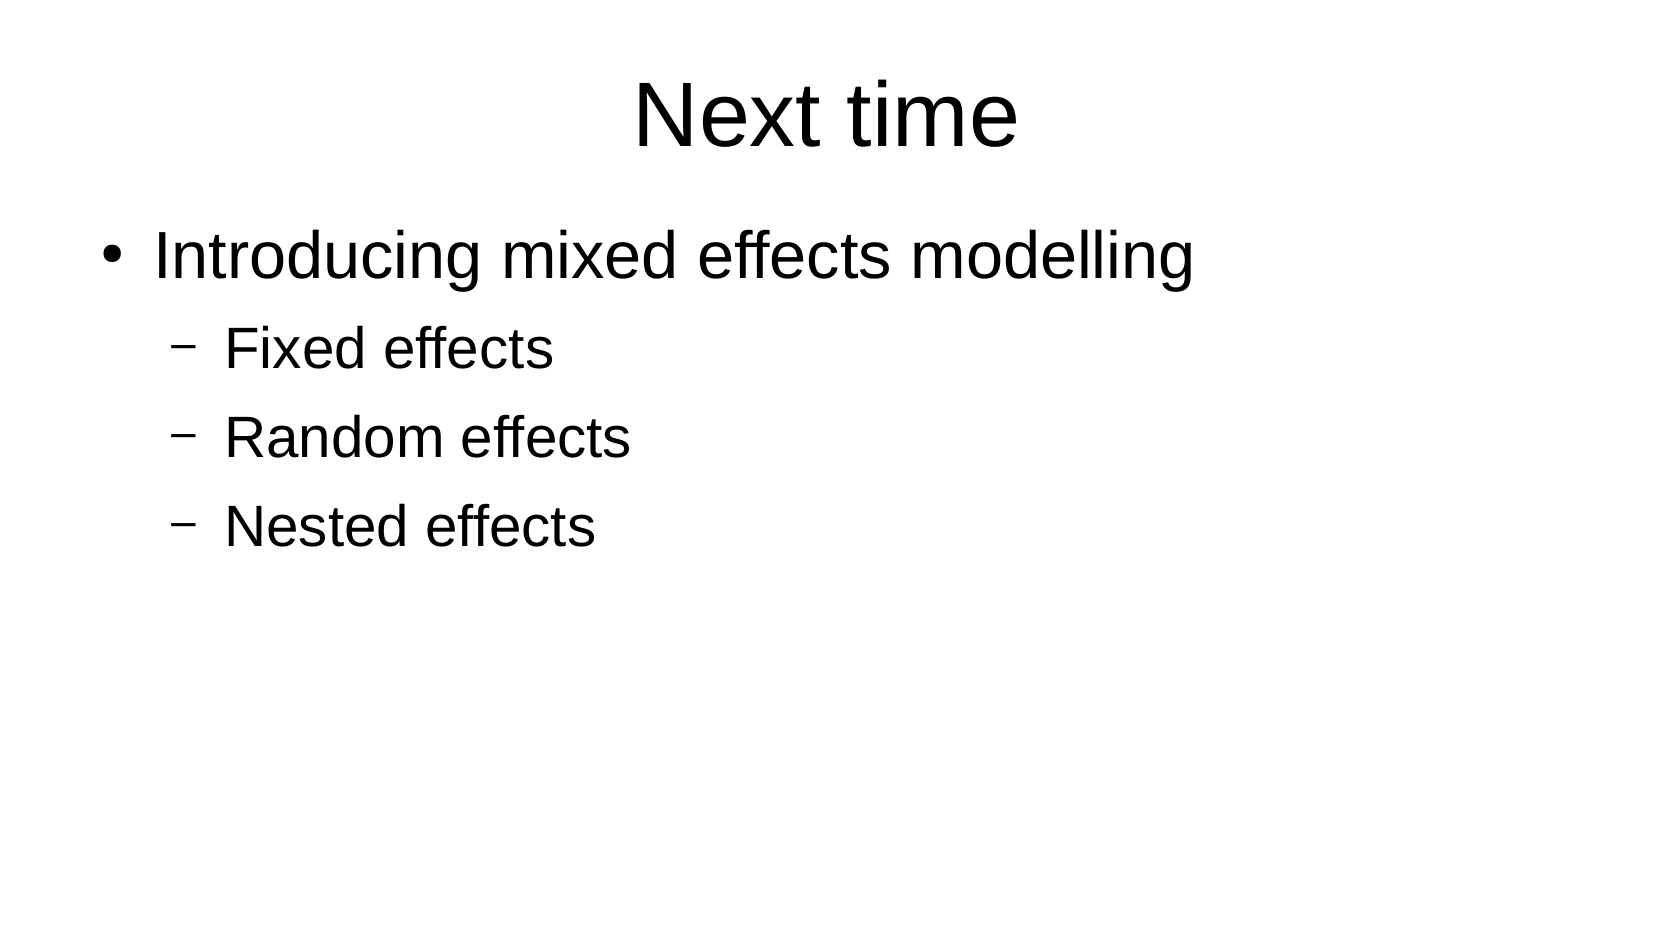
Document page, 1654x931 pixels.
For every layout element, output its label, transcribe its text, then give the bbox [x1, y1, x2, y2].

title Next time [82, 37, 1571, 193]
list Introducing mixed effects modelling Fixed effects Random effects Nested effects [82, 217, 1571, 758]
